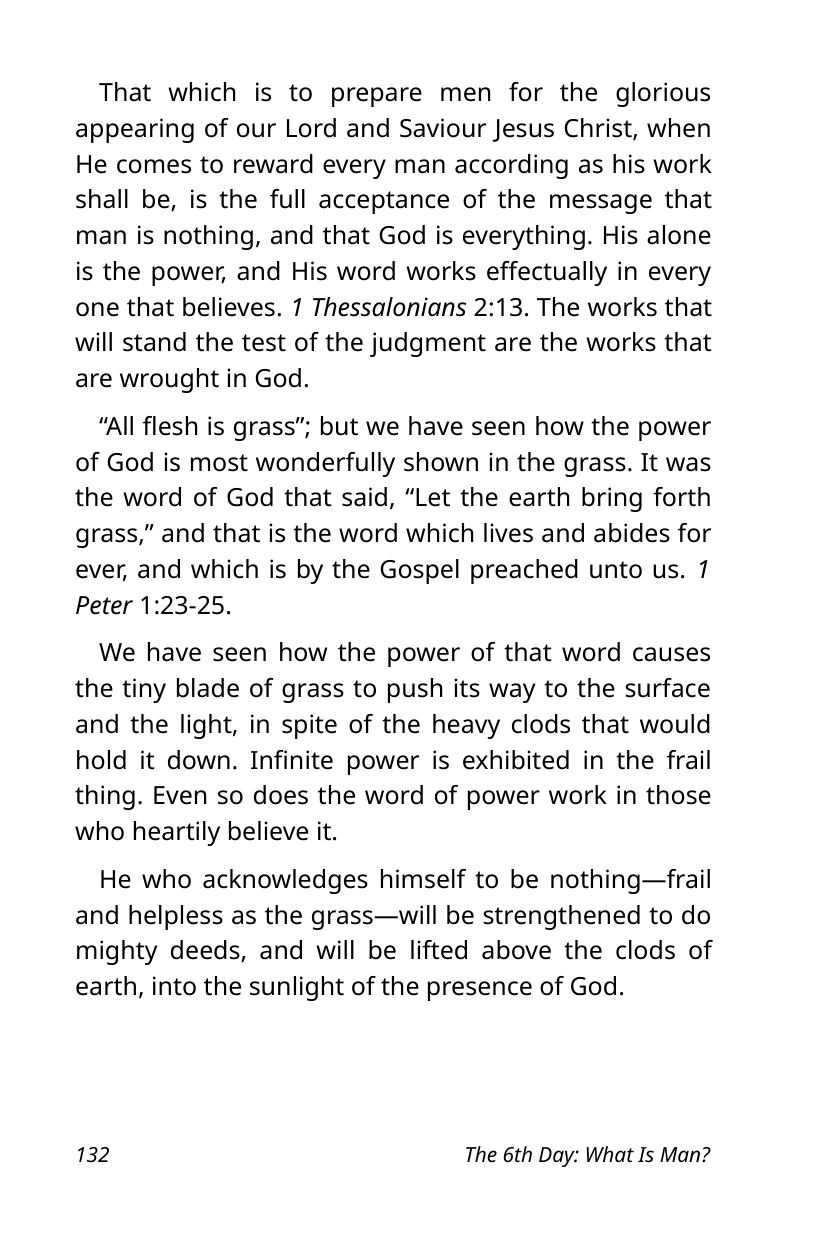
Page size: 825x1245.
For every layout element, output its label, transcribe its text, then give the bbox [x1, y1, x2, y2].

text He who acknowledges himself to be nothing—frail and helpless as the grass—will be strengthened to do mighty deeds, and will be lifted above the clods of earth, into the sunlight of the presence of God. [75, 862, 712, 1003]
text We have seen how the power of that word causes the tiny blade of grass to push its way to the surface and the light, in spite of the heavy clods that would hold it down. Infinite power is exhibited in the frail thing. Even so does the word of power work in those who heartily believe it. [75, 635, 712, 848]
text That which is to prepare men for the glorious appearing of our Lord and Saviour Jesus Christ, when He comes to reward every man according as his work shall be, is the full acceptance of the message that man is nothing, and that God is everything. His alone is the power, and His word works effectually in every one that believes. 1 Thessalonians 2:13. The works that will stand the test of the judgment are the works that are wrought in God. [75, 75, 712, 395]
text “All flesh is grass”; but we have seen how the power of God is most wonderfully shown in the grass. It was the word of God that said, “Let the earth bring forth grass,” and that is the word which lives and abides for ever, and which is by the Gospel preached unto us. 1 Peter 1:23-25. [75, 409, 712, 621]
